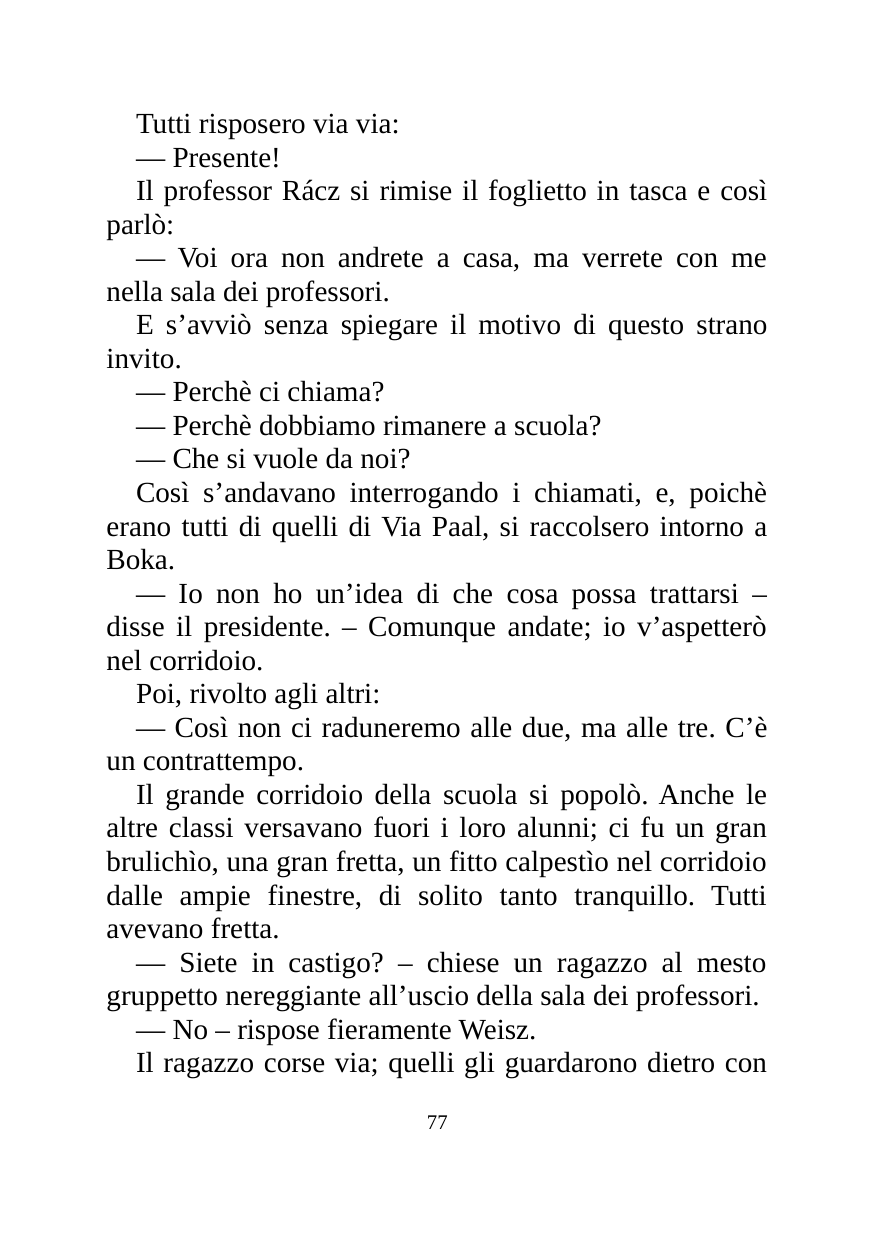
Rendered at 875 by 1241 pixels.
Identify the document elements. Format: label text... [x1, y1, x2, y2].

text Il professor Rácz si rimise il foglietto in tasca e così parlò: [106, 173, 768, 240]
text — Siete in castigo? – chiese un ragazzo al mesto gruppetto nereggiante all’uscio della sala dei professori. [106, 945, 768, 1012]
text — Voi ora non andrete a casa, ma verrete con me nella sala dei professori. [106, 240, 768, 307]
text Il grande corridoio della scuola si popolò. Anche le altre classi versavano fuori i loro alunni; ci fu un gran brulichìo, una gran fretta, un fitto calpestìo nel corridoio dalle ampie finestre, di solito tanto tranquillo. Tutti avevano fretta. [106, 777, 768, 945]
text — No – rispose fieramente Weisz. [106, 1012, 768, 1045]
text — Presente! [106, 140, 768, 173]
text Tutti risposero via via: [106, 106, 768, 140]
text Il ragazzo corse via; quelli gli guardarono dietro con [106, 1045, 768, 1079]
text E s’avviò senza spiegare il motivo di questo strano invito. [106, 307, 768, 374]
text — Che si vuole da noi? [106, 442, 768, 475]
text — Così non ci raduneremo alle due, ma alle tre. C’è un contrattempo. [106, 710, 768, 777]
text — Perchè ci chiama? [106, 374, 768, 408]
text — Io non ho un’idea di che cosa possa trattarsi – disse il presidente. – Comunque andate; io v’aspetterò nel corridoio. [106, 576, 768, 676]
text Così s’andavano interrogando i chiamati, e, poichè erano tutti di quelli di Via Paal, si raccolsero intorno a Boka. [106, 475, 768, 576]
text — Perchè dobbiamo rimanere a scuola? [106, 408, 768, 442]
text Poi, rivolto agli altri: [106, 676, 768, 710]
